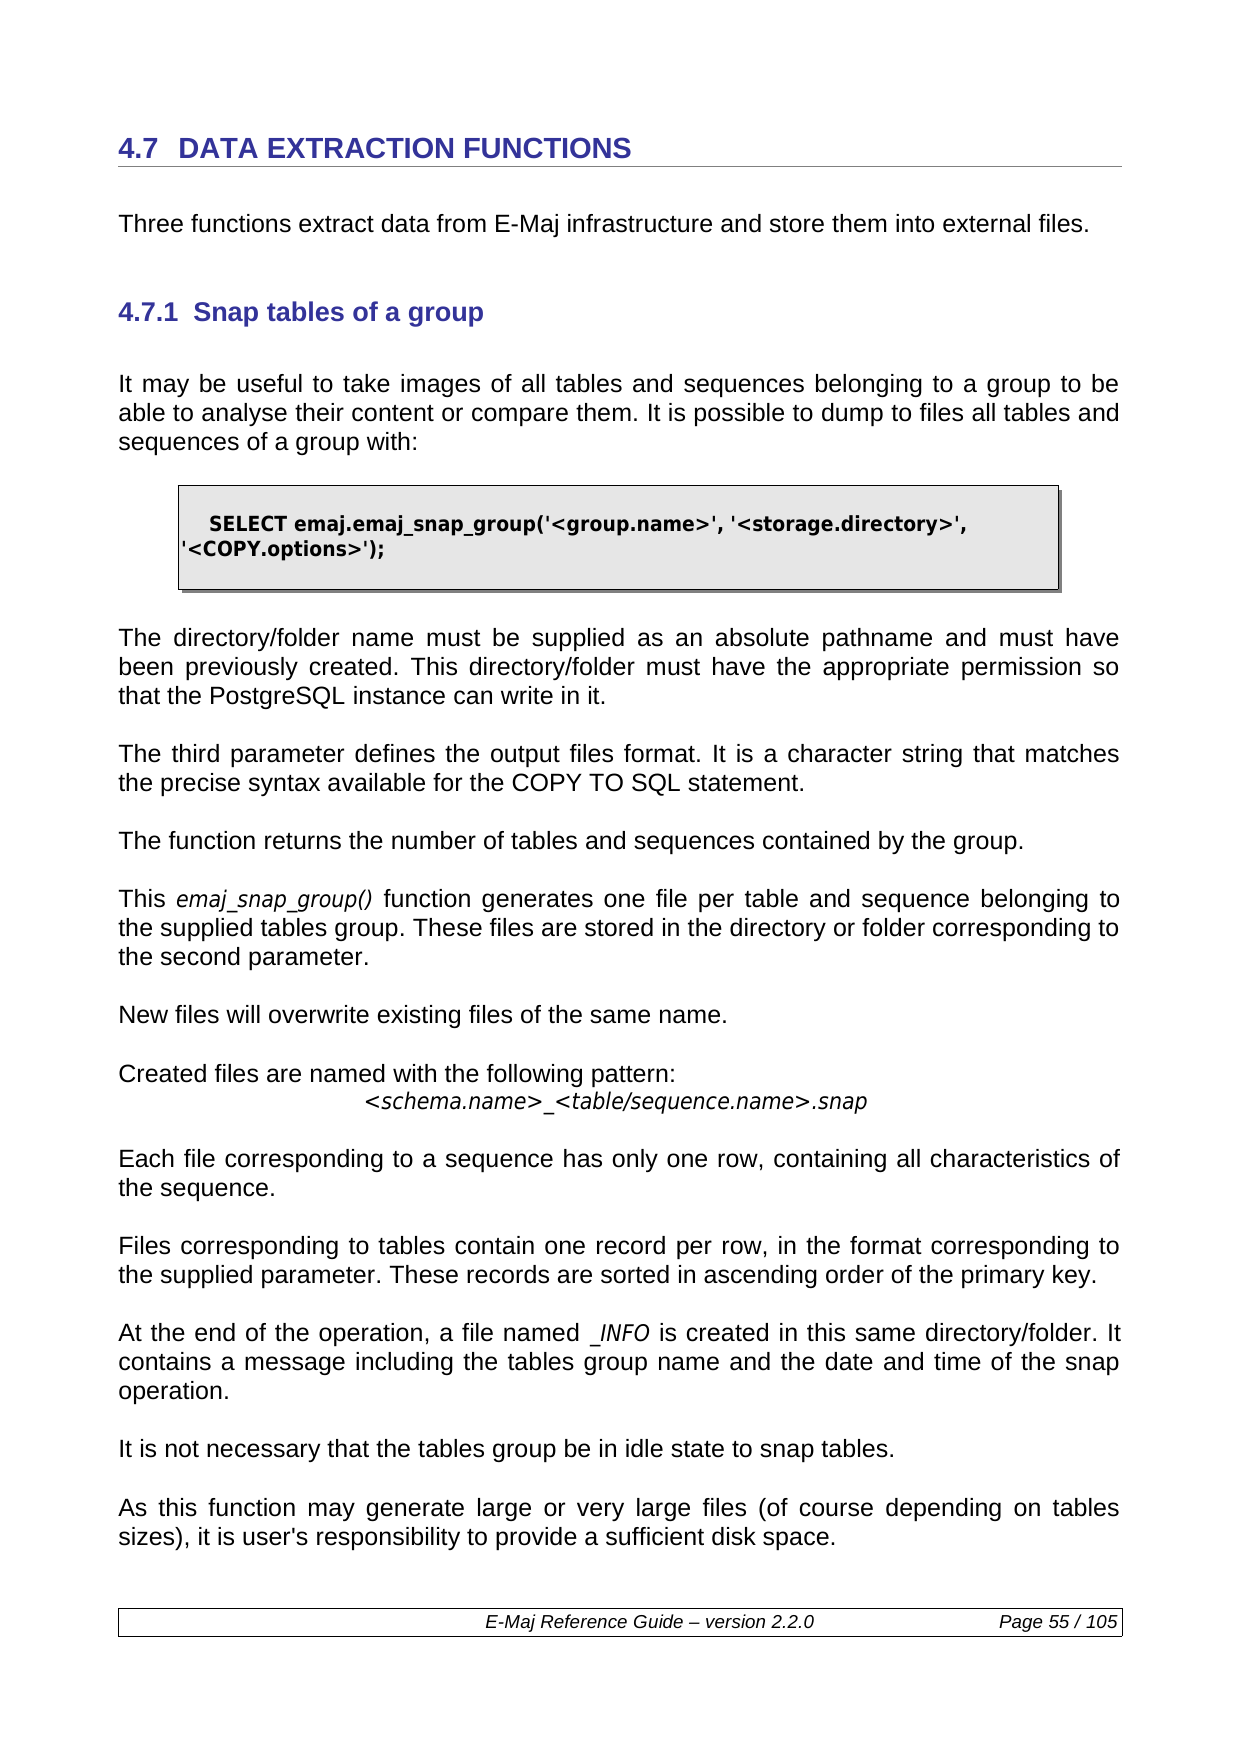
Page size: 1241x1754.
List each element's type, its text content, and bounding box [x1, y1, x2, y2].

text It may be useful to take images of all tables and sequences belonging to a group to be able to analyse their content or compare them. It is possible to dump to files all tables and sequences of a group with: [118, 369, 1122, 456]
text Created files are named with the following pattern: [118, 1058, 1122, 1088]
text Each file corresponding to a sequence has only one row, containing all characteristics of the sequence. [118, 1144, 1122, 1202]
text <schema.name>_<table/sequence.name>.snap [118, 1088, 1122, 1114]
text At the end of the operation, a file named _INFO is created in this same directory/folder. It contains a message including the tables group name and the date and time of the snap operation. [118, 1318, 1122, 1405]
text The function returns the number of tables and sequences contained by the group. [118, 826, 1122, 855]
text It is not necessary that the tables group be in idle state to snap tables. [118, 1434, 1122, 1463]
text New files will overwrite existing files of the same name. [118, 1000, 1122, 1029]
text Files corresponding to tables contain one record per row, in the format corresponding to the supplied parameter. These records are sorted in ascending order of the primary key. [118, 1231, 1122, 1289]
text This emaj_snap_group() function generates one file per table and sequence belonging to the supplied tables group. These files are stored in the directory or folder corresponding to the second parameter. [118, 884, 1122, 971]
subtitle Snap tables of a group [118, 296, 1122, 327]
text As this function may generate large or very large files (of course depending on tables sizes), it is user's responsibility to provide a sufficient disk space. [118, 1492, 1122, 1551]
text The third parameter defines the output files format. It is a character string that matches the precise syntax available for the COPY TO SQL statement. [118, 739, 1122, 797]
text Three functions extract data from E-Maj infrastructure and store them into external files. [118, 209, 1122, 238]
text The directory/folder name must be supplied as an absolute pathname and must have been previously created. This directory/folder must have the appropriate permission so that the PostgreSQL instance can write in it. [118, 623, 1122, 710]
subtitle Data extraction functions [118, 131, 1122, 166]
text SELECT emaj.emaj_snap_group('<group.name>', '<storage.directory>', '<COPY.options>'); [179, 509, 1058, 558]
